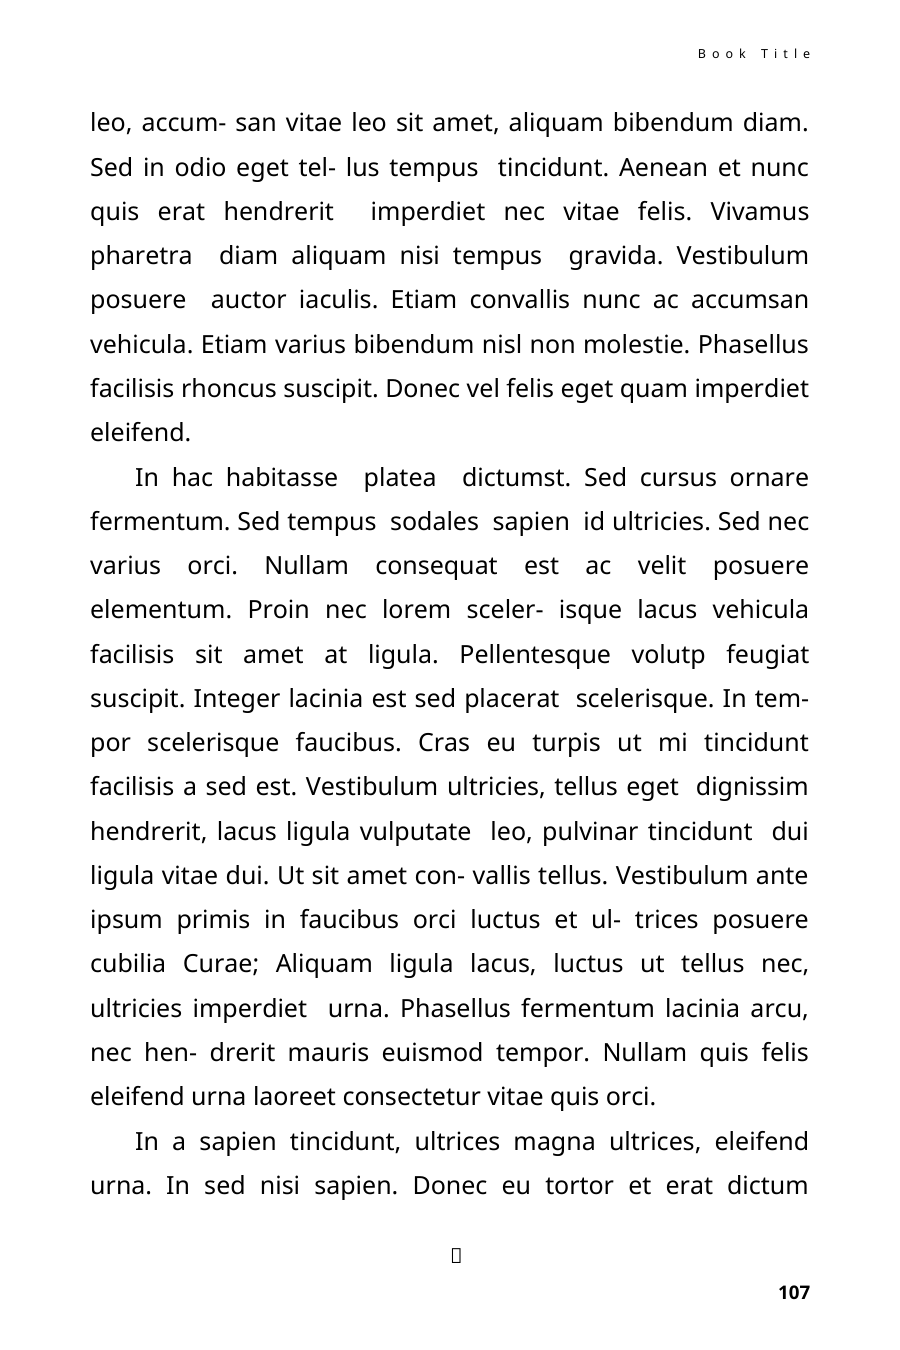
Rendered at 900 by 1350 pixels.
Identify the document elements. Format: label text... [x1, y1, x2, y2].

text leo, accum- san vitae leo sit amet, aliquam bibendum diam. Sed in odio eget tel- lus tempus tincidunt. Aenean et nunc quis erat hendrerit imperdiet nec vitae felis. Vivamus pharetra diam aliquam nisi tempus gravida. Vestibulum posuere auctor iaculis. Etiam convallis nunc ac accumsan vehicula. Etiam varius bibendum nisl non molestie. Phasellus facilisis rhoncus suscipit. Donec vel felis eget quam imperdiet eleifend. [90, 105, 810, 449]
text In hac habitasse platea dictumst. Sed cursus ornare fermentum. Sed tempus sodales sapien id ultricies. Sed nec varius orci. Nullam consequat est ac velit posuere elementum. Proin nec lorem sceler- isque lacus vehicula facilisis sit amet at ligula. Pellentesque volutp feugiat suscipit. Integer lacinia est sed placerat scelerisque. In tem- por scelerisque faucibus. Cras eu turpis ut mi tincidunt facilisis a sed est. Vestibulum ultricies, tellus eget dignissim hendrerit, lacus ligula vulputate leo, pulvinar tincidunt dui ligula vitae dui. Ut sit amet con- vallis tellus. Vestibulum ante ipsum primis in faucibus orci luctus et ul- trices posuere cubilia Curae; Aliquam ligula lacus, luctus ut tellus nec, ultricies imperdiet urna. Phasellus fermentum lacinia arcu, nec hen- drerit mauris euismod tempor. Nullam quis felis eleifend urna laoreet consectetur vitae quis orci. [90, 459, 810, 1113]
text In a sapien tincidunt, ultrices magna ultrices, eleifend urna. In sed nisi sapien. Donec eu tortor et erat dictum [90, 1123, 810, 1202]
